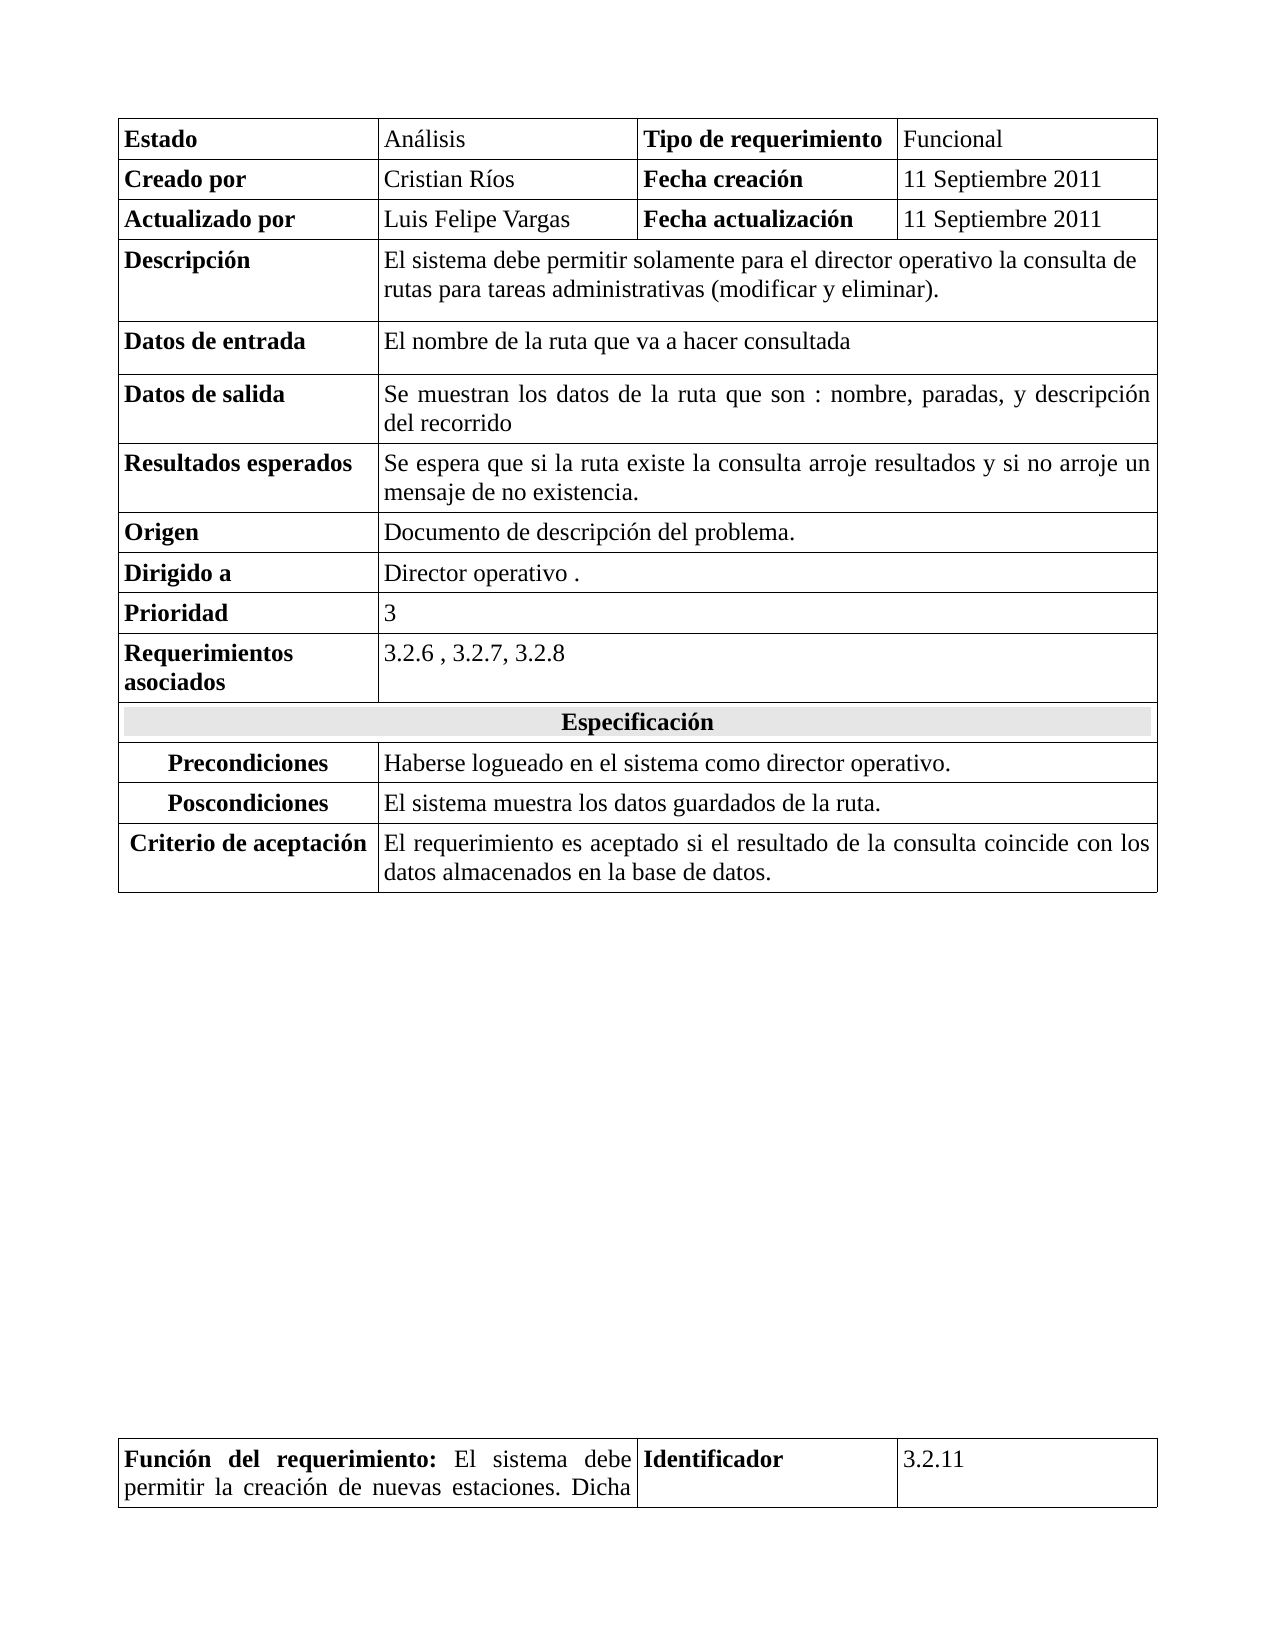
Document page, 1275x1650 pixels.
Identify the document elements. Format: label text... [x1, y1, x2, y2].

table_cell El sistema muestra los datos guardados de la ruta. [379, 783, 1157, 822]
table_cell Director operativo . [379, 553, 1157, 592]
table_header Función del requerimiento: El sistema debe permitir la creación de nuevas estaciones. Dicha [119, 1439, 637, 1507]
table_cell Tipo de requerimiento [638, 119, 897, 158]
table_header 3.2.11 [898, 1439, 1157, 1507]
table_header Identificador [638, 1439, 897, 1507]
table_cell El nombre de la ruta que va a hacer consultada [379, 322, 1157, 373]
table_cell Resultados esperados [119, 444, 378, 512]
table_cell Se muestran los datos de la ruta que son : nombre, paradas, y descripción del recorrido [379, 375, 1157, 442]
table_cell Requerimientos asociados [119, 634, 378, 702]
table_cell Datos de entrada [119, 322, 378, 373]
table_cell Precondiciones [119, 743, 378, 782]
table_cell Cristian Ríos [379, 160, 637, 199]
table_cell Fecha creación [638, 160, 897, 199]
table_cell 3.2.6 , 3.2.7, 3.2.8 [379, 634, 1157, 702]
table_cell 11 Septiembre 2011 [898, 200, 1157, 239]
table_cell Actualizado por [119, 200, 378, 239]
table_cell Creado por [119, 160, 378, 199]
table_cell Prioridad [119, 593, 378, 632]
table_cell Documento de descripción del problema. [379, 513, 1157, 552]
table_cell El requerimiento es aceptado si el resultado de la consulta coincide con los datos almacenados en la base de datos. [379, 824, 1157, 892]
table_cell Haberse logueado en el sistema como director operativo. [379, 743, 1157, 782]
table_cell Criterio de aceptación [119, 824, 378, 892]
table_cell Se espera que si la ruta existe la consulta arroje resultados y si no arroje un mensaje de no existencia. [379, 444, 1157, 512]
table_cell Poscondiciones [119, 783, 378, 822]
table_cell Estado [119, 119, 378, 158]
table_cell Datos de salida [119, 375, 378, 442]
table_cell Dirigido a [119, 553, 378, 592]
table_cell Descripción [119, 240, 378, 321]
table_cell Luis Felipe Vargas [379, 200, 637, 239]
table_cell Funcional [898, 119, 1157, 158]
table_cell Análisis [379, 119, 637, 158]
table_cell Fecha actualización [638, 200, 897, 239]
table_cell Origen [119, 513, 378, 552]
table_cell El sistema debe permitir solamente para el director operativo la consulta de rutas para tareas administrativas (modificar y eliminar). [379, 240, 1157, 321]
table_cell 3 [379, 593, 1157, 632]
table_cell Especificación [119, 703, 1157, 742]
table_cell 11 Septiembre 2011 [898, 160, 1157, 199]
